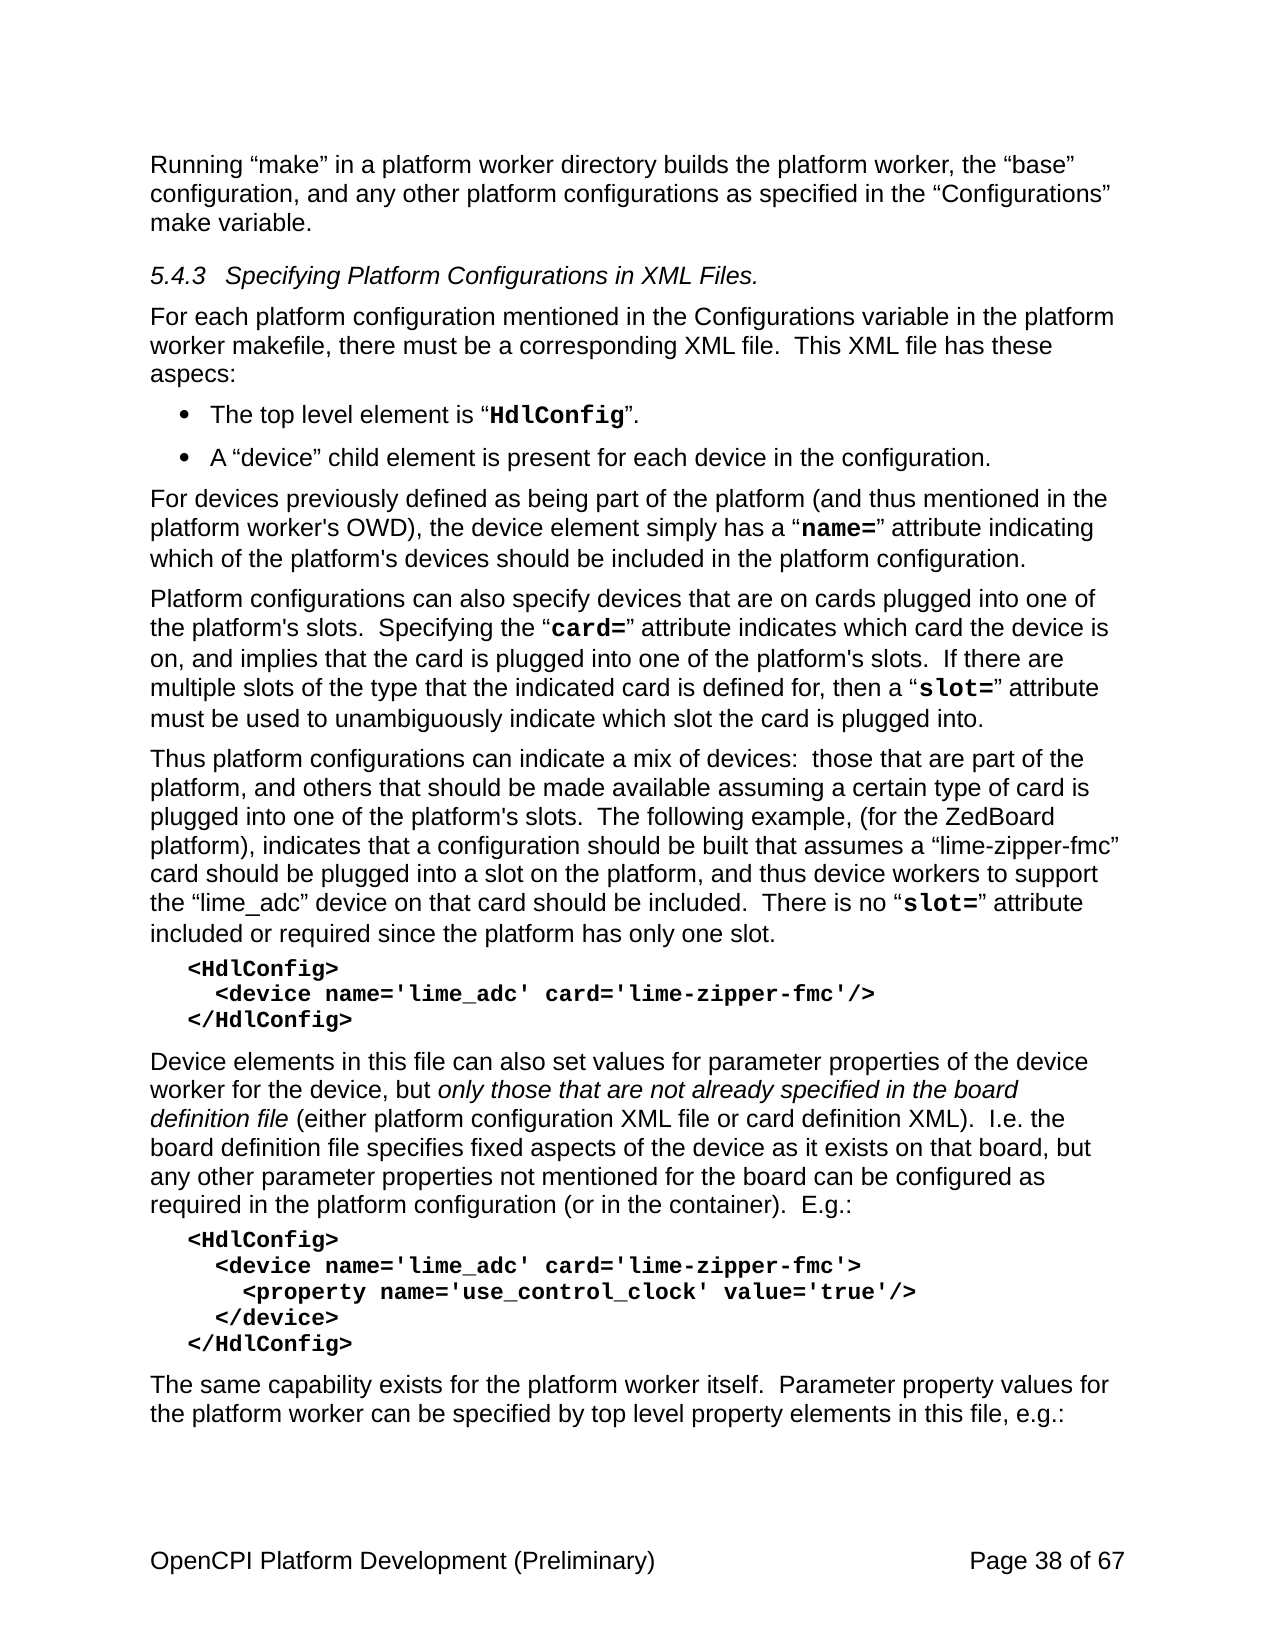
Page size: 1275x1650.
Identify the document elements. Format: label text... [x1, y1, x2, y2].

text Running “make” in a platform worker directory builds the platform worker, the “base” configuration, and any other platform configurations as specified in the “Configurations” make variable. [150, 150, 1125, 236]
text <HdlConfig> <device name='lime_adc' card='lime-zipper-fmc'/> </HdlConfig> [187, 957, 1125, 1035]
text Device elements in this file can also set values for parameter properties of the device worker for the device, but only those that are not already specified in the board definition file (either platform configuration XML file or card definition XML). I.e. the board definition file specifies fixed aspects of the device as it exists on that board, but any other parameter properties not mentioned for the board can be configured as required in the platform configuration (or in the container). E.g.: [150, 1047, 1125, 1219]
subtitle Specifying Platform Configurations in XML Files. [150, 261, 1125, 290]
text For each platform configuration mentioned in the Configurations variable in the platform worker makefile, there must be a corresponding XML file. This XML file has these aspecs: [150, 302, 1125, 388]
text <HdlConfig> <device name='lime_adc' card='lime-zipper-fmc'> <property name='use_control_clock' value='true'/> </device> </HdlConfig> [187, 1228, 1125, 1358]
text The same capability exists for the platform worker itself. Parameter property values for the platform worker can be specified by top level property elements in this file, e.g.: [150, 1370, 1125, 1427]
list A “device” child element is present for each device in the configuration. [180, 443, 1125, 472]
text For devices previously defined as being part of the platform (and thus mentioned in the platform worker's OWD), the device element simply has a “name=” attribute indicating which of the platform's devices should be included in the platform configuration. [150, 484, 1125, 572]
text Thus platform configurations can indicate a mix of devices: those that are part of the platform, and others that should be made available assuming a certain type of card is plugged into one of the platform's slots. The following example, (for the ZedBoard platform), indicates that a configuration should be built that assumes a “lime-zipper-fmc” card should be plugged into a slot on the platform, and thus device workers to support the “lime_adc” device on that card should be included. There is no “slot=” attribute included or required since the platform has only one slot. [150, 744, 1125, 948]
list The top level element is “HdlConfig”. [180, 400, 1125, 431]
text Platform configurations can also specify devices that are on cards plugged into one of the platform's slots. Specifying the “card=” attribute indicates which card the device is on, and implies that the card is plugged into one of the platform's slots. If there are multiple slots of the type that the indicated card is defined for, then a “slot=” attribute must be used to unambiguously indicate which slot the card is plugged into. [150, 584, 1125, 732]
